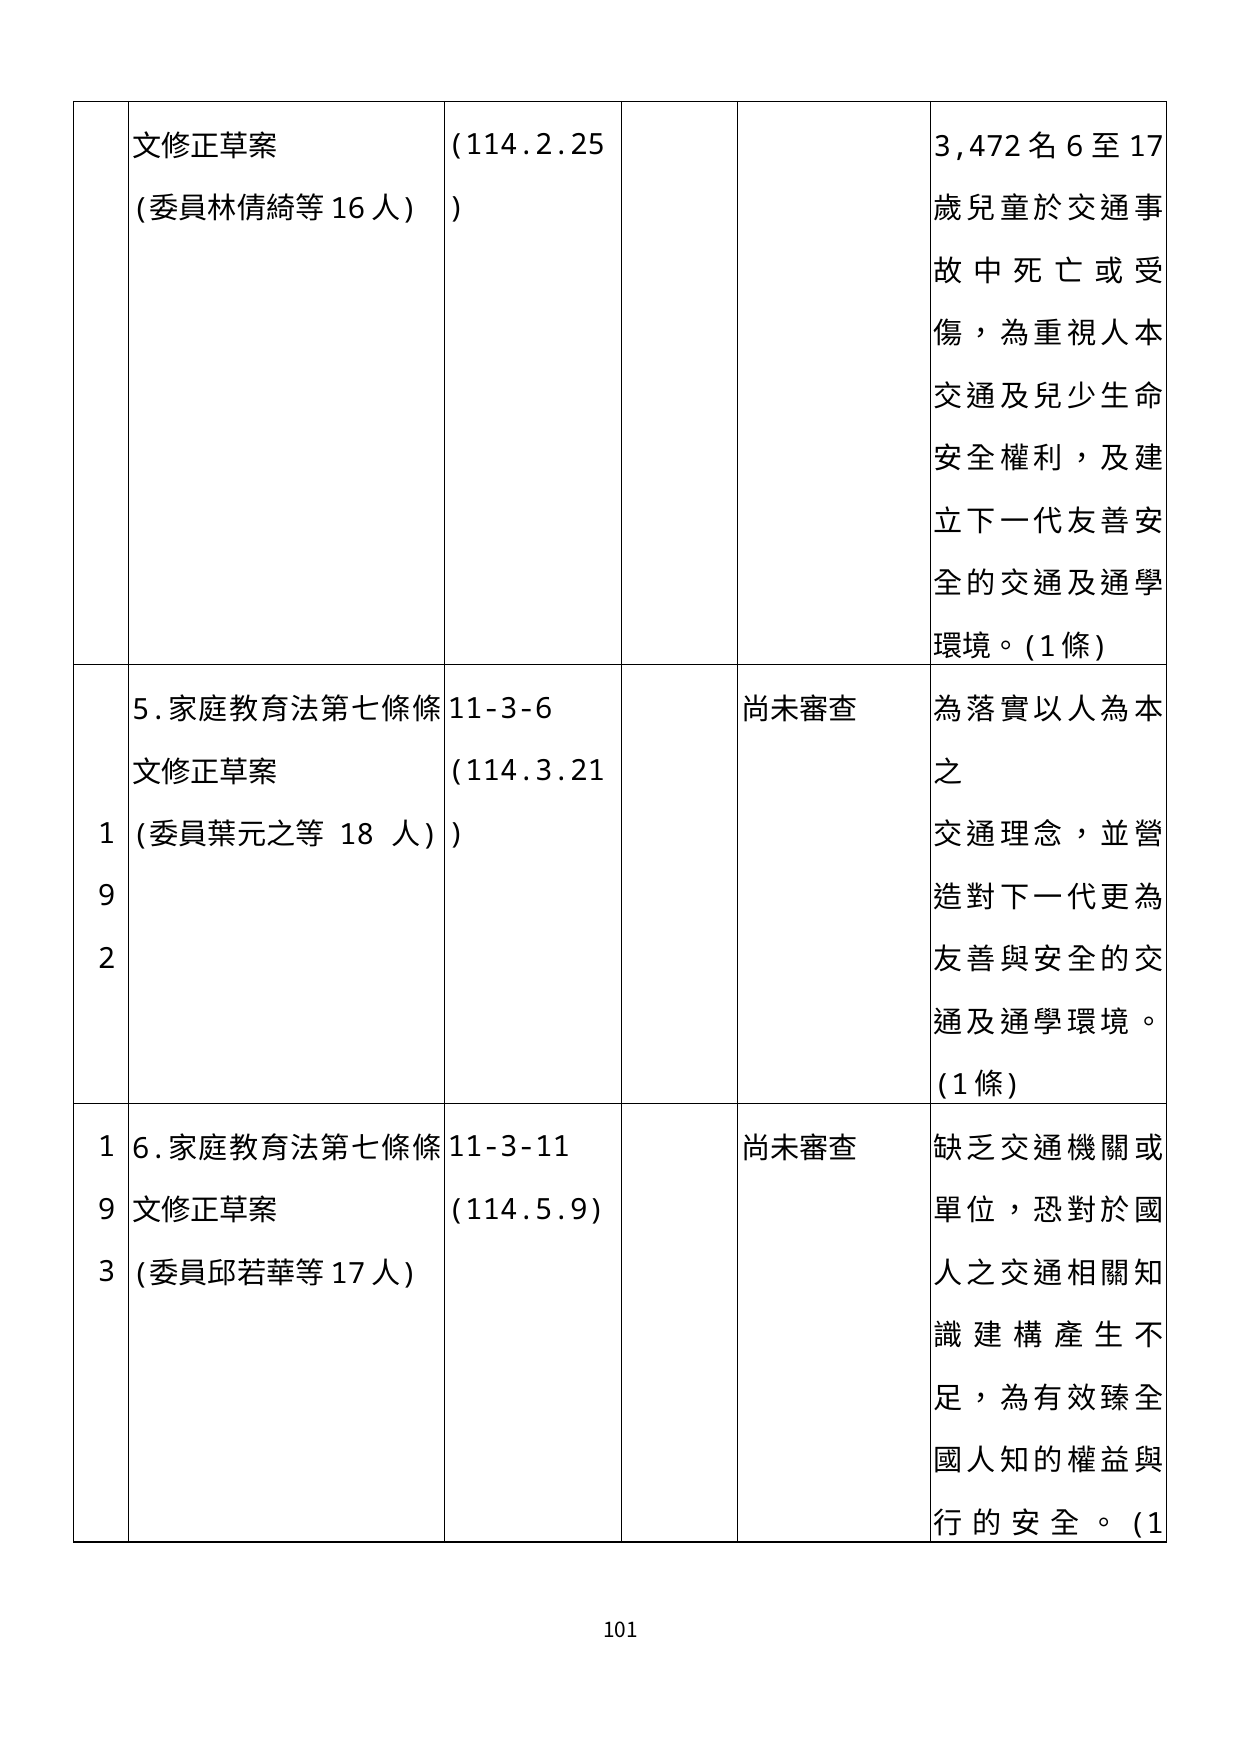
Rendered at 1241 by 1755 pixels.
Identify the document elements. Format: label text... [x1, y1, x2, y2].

table_cell 尚未審查 [738, 1104, 930, 1541]
table_cell 尚未審查 [738, 665, 930, 1103]
table_cell (114.2.25) [445, 102, 621, 664]
table_cell [622, 665, 737, 1103]
table_cell 5.家庭教育法第七條條文修正草案 (委員葉元之等 18 人) [129, 665, 444, 1103]
table_cell 11-3-11 (114.5.9) [445, 1104, 621, 1541]
table_cell 缺乏交通機關或單位，恐對於國人之交通相關知識建構產生不足，為有效臻全國人知的權益與行的安全。(1 [931, 1104, 1166, 1541]
table_cell 3,472名6至17歲兒童於交通事故中死亡或受傷，為重視人本交通及兒少生命安全權利，及建立下一代友善安全的交通及通學環境。(1條) [931, 102, 1166, 664]
table_cell [622, 1104, 737, 1541]
table_cell [74, 665, 128, 1103]
table_cell [622, 102, 737, 664]
table_cell 11-3-6 (114.3.21) [445, 665, 621, 1103]
table_cell 為落實以人為本之 交通理念，並營造對下一代更為友善與安全的交通及通學環境。(1條) [931, 665, 1166, 1103]
table_cell [738, 102, 930, 664]
table_cell [74, 102, 128, 664]
table_cell [74, 1104, 128, 1541]
table_cell 文修正草案 (委員林倩綺等16人) [129, 102, 444, 664]
table_cell 6.家庭教育法第七條條文修正草案 (委員邱若華等17人) [129, 1104, 444, 1541]
